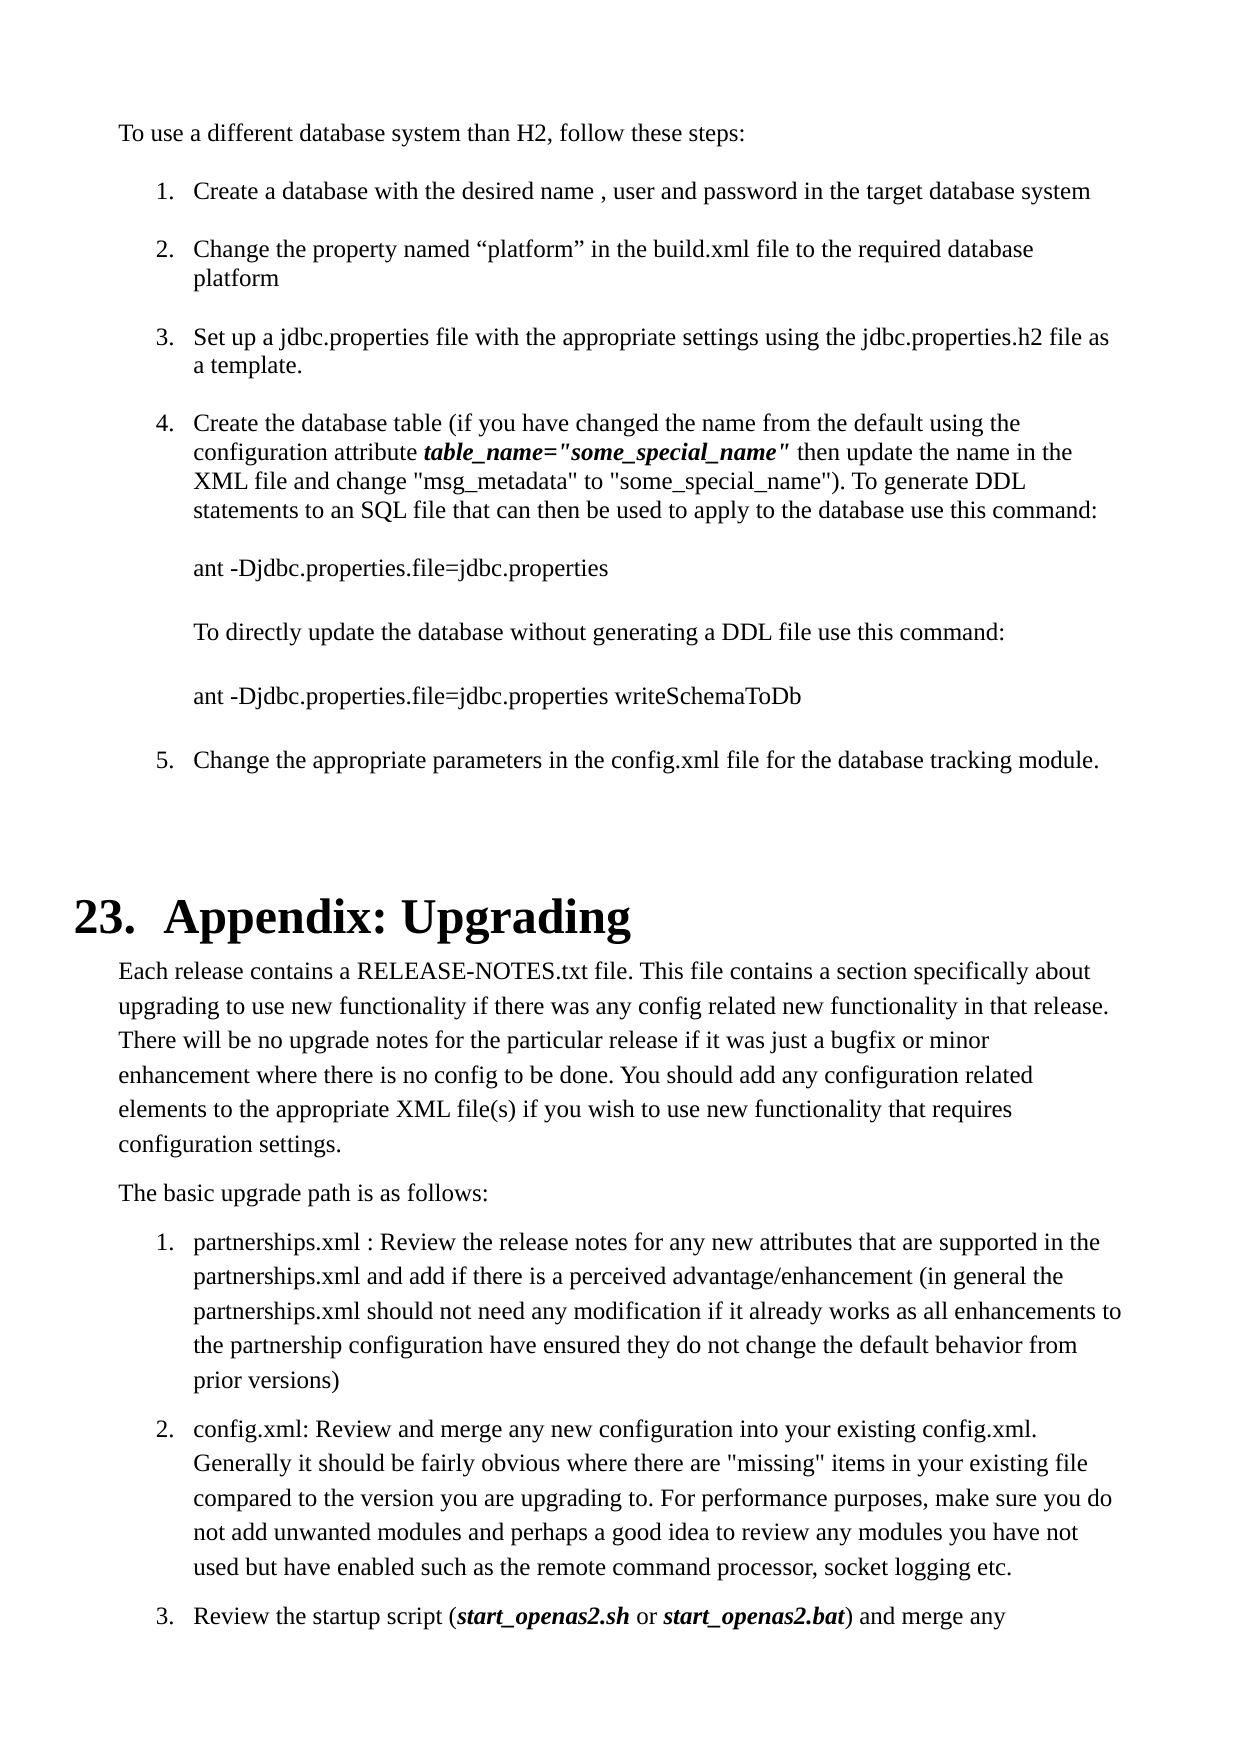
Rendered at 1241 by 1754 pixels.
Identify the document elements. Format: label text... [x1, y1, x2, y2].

list config.xml: Review and merge any new configuration into your existing config.xml. Generally it should be fairly obvious where there are "missing" items in your existing file compared to the version you are upgrading to. For performance purposes, make sure you do not add unwanted modules and perhaps a good idea to review any modules you have not used but have enabled such as the remote command processor, socket logging etc. [156, 1414, 1122, 1581]
list Create the database table (if you have changed the name from the default using the configuration attribute table_name="some_special_name" then update the name in the XML file and change "msg_metadata" to "some_special_name"). To generate DDL statements to an SQL file that can then be used to apply to the database use this command: [156, 408, 1122, 523]
list ant -Djdbc.properties.file=jdbc.properties writeSchemaToDb [156, 681, 1122, 710]
list Change the appropriate parameters in the config.xml file for the database tracking module. [156, 745, 1122, 774]
text Each release contains a RELEASE-NOTES.txt file. This file contains a section specifically about upgrading to use new functionality if there was any config related new functionality in that release. There will be no upgrade notes for the particular release if it was just a bugfix or minor enhancement where there is no config to be done. You should add any configuration related elements to the appropriate XML file(s) if you wish to use new functionality that requires configuration settings. [118, 956, 1122, 1157]
text The basic upgrade path is as follows: [118, 1178, 1122, 1207]
list ant -Djdbc.properties.file=jdbc.properties [156, 553, 1122, 582]
list To directly update the database without generating a DDL file use this command: [156, 617, 1122, 646]
list Change the property named “platform” in the build.xml file to the required database platform [156, 234, 1122, 292]
subtitle Appendix: Upgrading [73, 886, 1122, 944]
list Set up a jdbc.properties file with the appropriate settings using the jdbc.properties.h2 file as a template. [156, 322, 1122, 379]
list Review the startup script (start_openas2.sh or start_openas2.bat) and merge any [156, 1601, 1122, 1629]
list To use a different database system than H2, follow these steps: [118, 118, 1122, 147]
list partnerships.xml : Review the release notes for any new attributes that are supported in the partnerships.xml and add if there is a perceived advantage/enhancement (in general the partnerships.xml should not need any modification if it already works as all enhancements to the partnership configuration have ensured they do not change the default behavior from prior versions) [156, 1227, 1122, 1393]
list Create a database with the desired name , user and password in the target database system [156, 176, 1122, 205]
